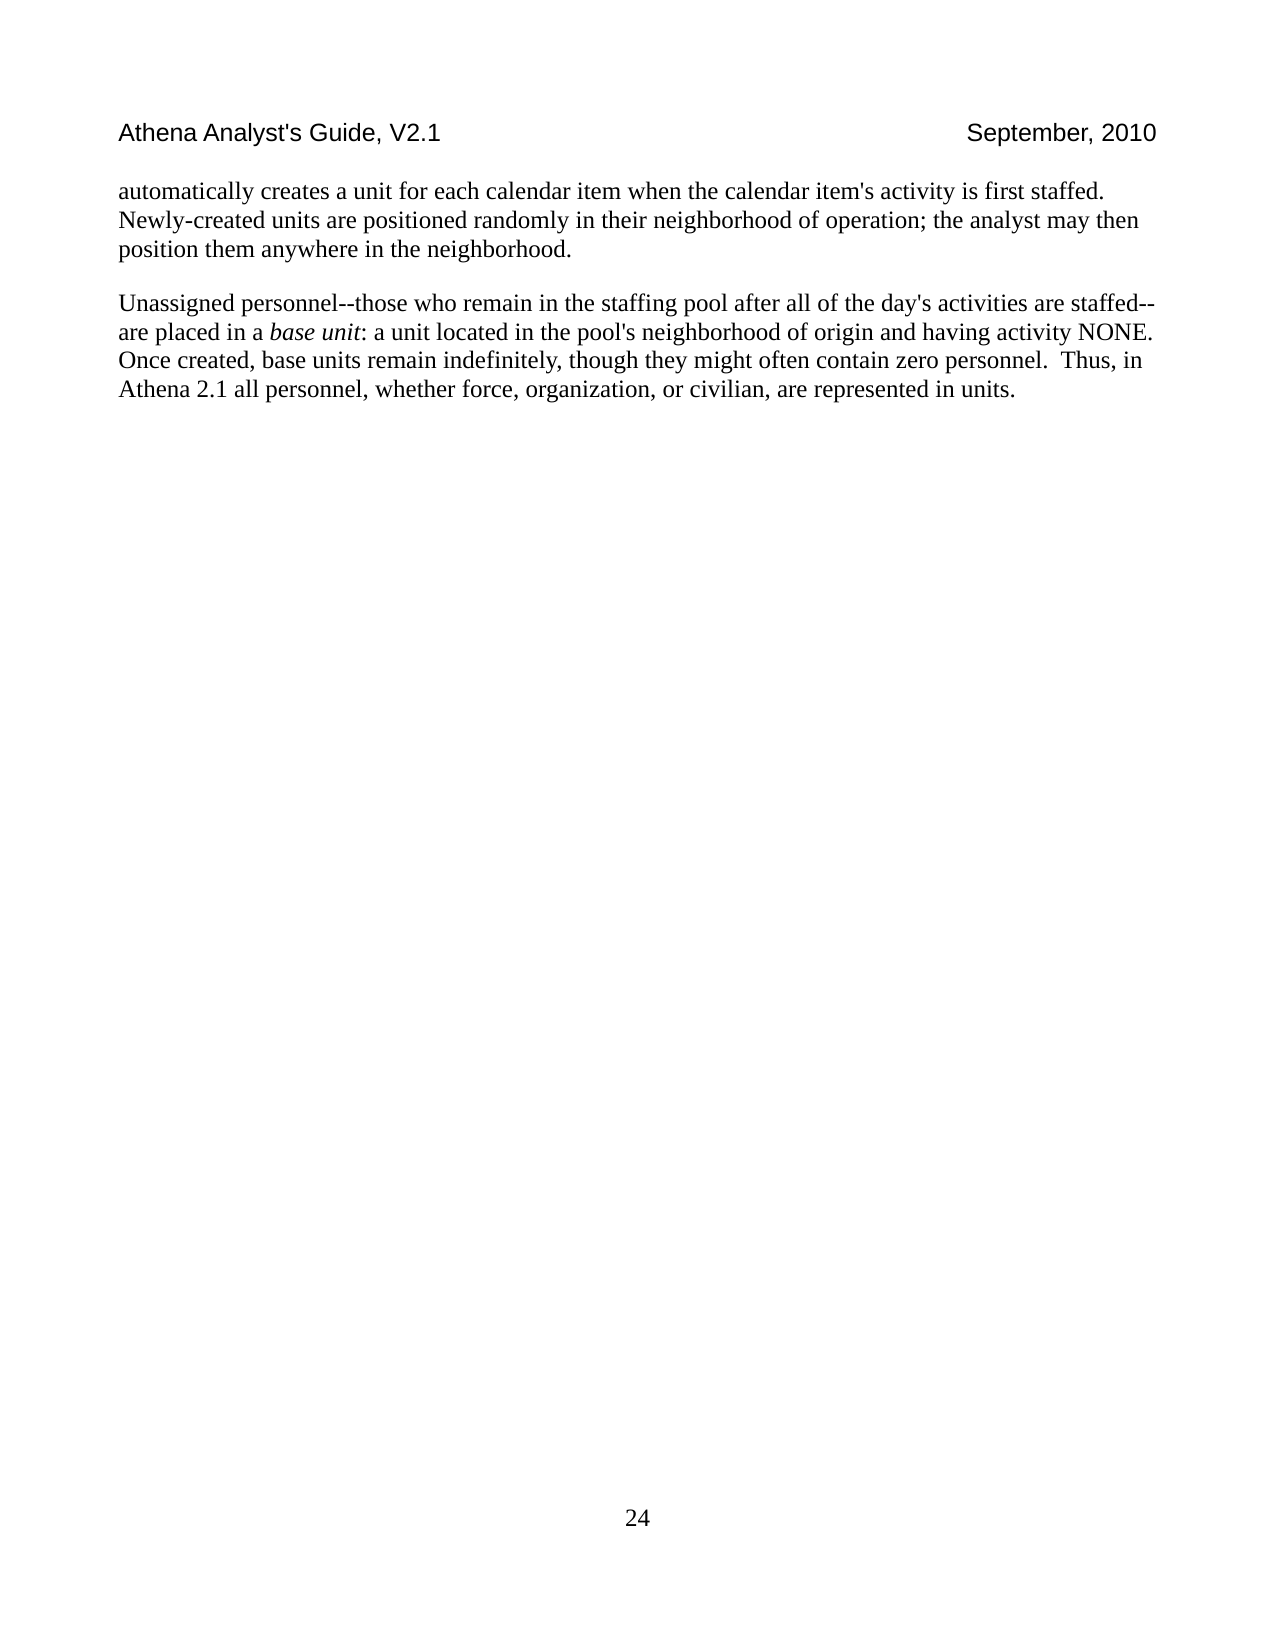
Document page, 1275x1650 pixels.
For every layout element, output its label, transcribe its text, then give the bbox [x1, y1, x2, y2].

text Unassigned personnel--those who remain in the staffing pool after all of the day's activities are staffed--are placed in a base unit: a unit located in the pool's neighborhood of origin and having activity NONE. Once created, base units remain indefinitely, though they might often contain zero personnel. Thus, in Athena 2.1 all personnel, whether force, organization, or civilian, are represented in units. [118, 288, 1157, 403]
text automatically creates a unit for each calendar item when the calendar item's activity is first staffed. Newly-created units are positioned randomly in their neighborhood of operation; the analyst may then position them anywhere in the neighborhood. [118, 176, 1157, 263]
